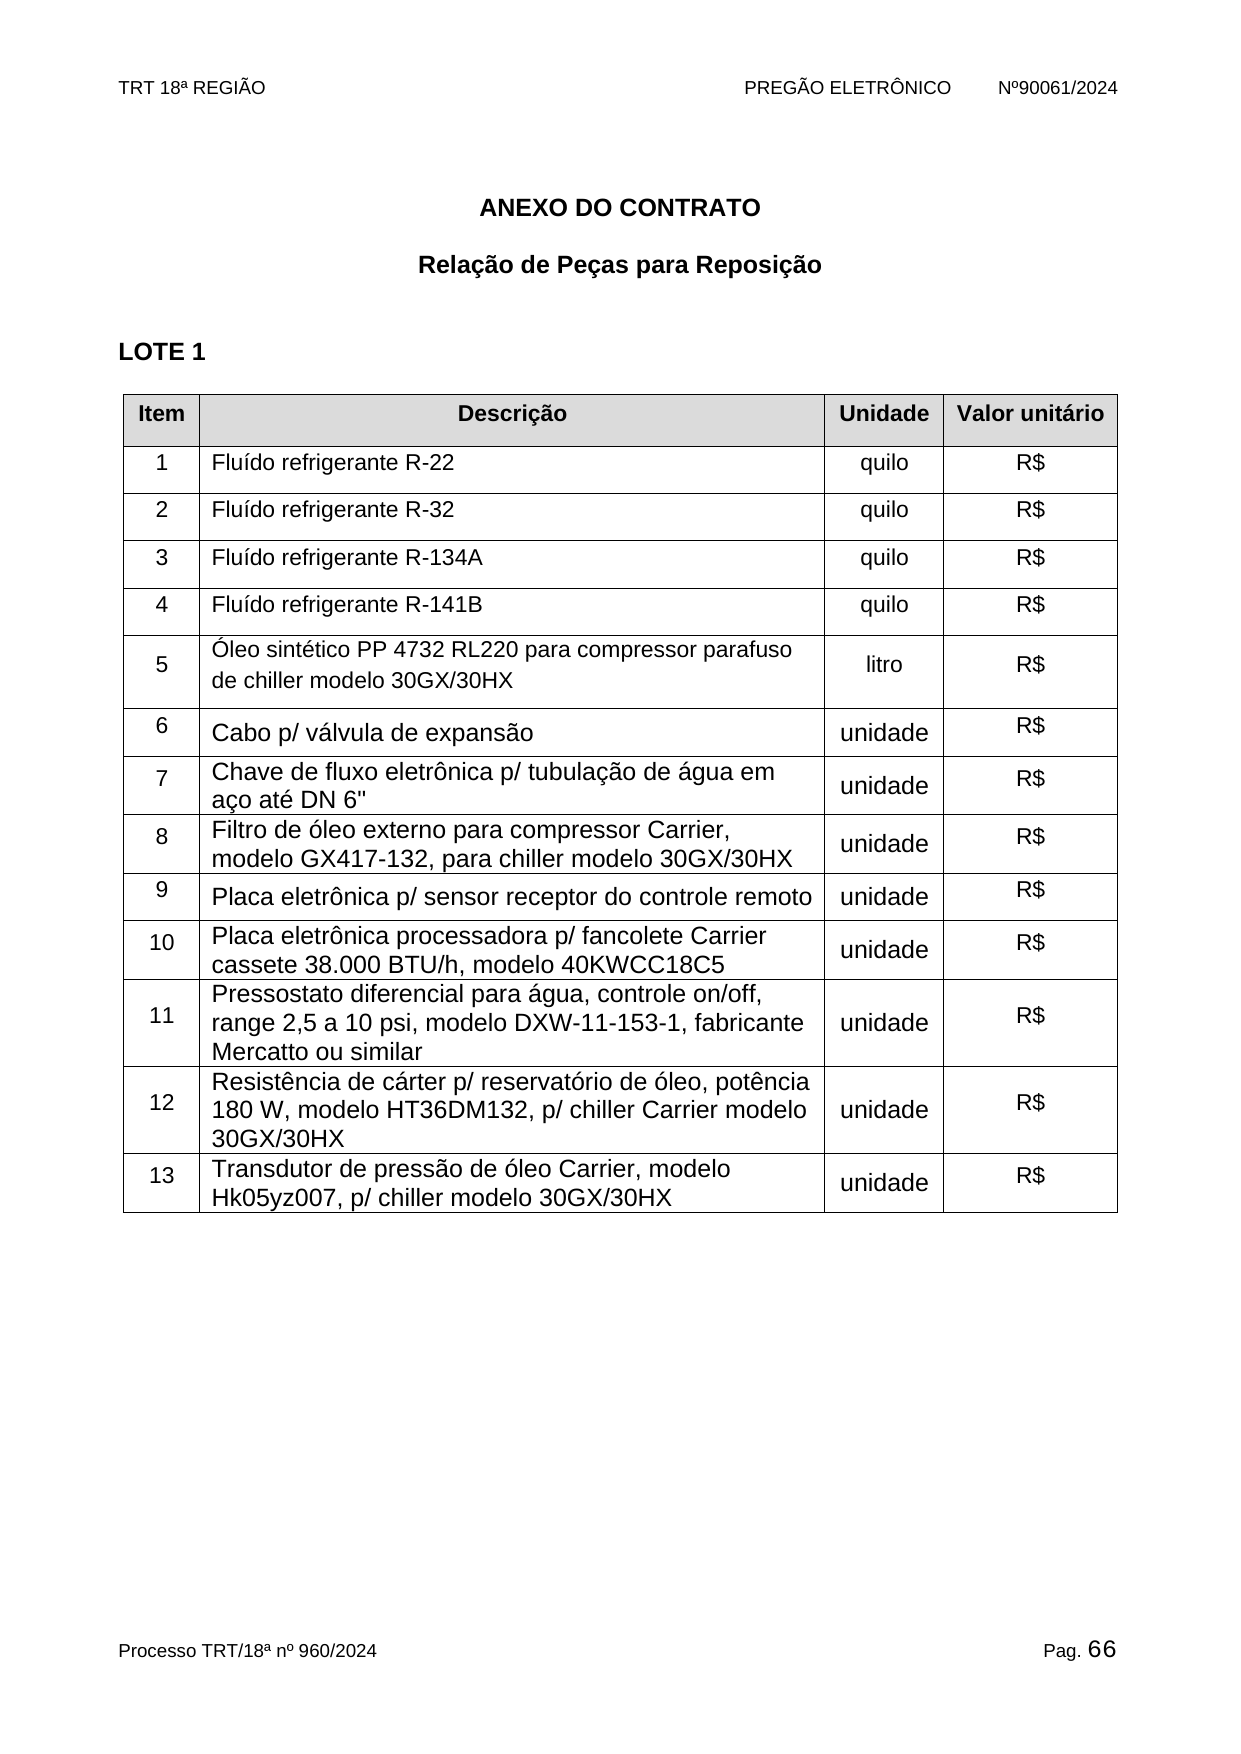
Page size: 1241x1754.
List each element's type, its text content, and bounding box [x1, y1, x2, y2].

table_cell unidade [825, 815, 943, 873]
table_header Descrição [200, 395, 824, 446]
table_cell 13 [124, 1154, 199, 1212]
table_cell quilo [825, 447, 943, 493]
table_cell Cabo p/ válvula de expansão [200, 709, 824, 756]
table_cell R$ [944, 1154, 1117, 1212]
table_cell R$ [944, 1067, 1117, 1153]
table_cell Óleo sintético PP 4732 RL220 para compressor parafuso de chiller modelo 30GX/30HX [200, 636, 824, 708]
table_cell 12 [124, 1067, 199, 1153]
table_cell litro [825, 636, 943, 708]
table_cell 8 [124, 815, 199, 873]
table_cell R$ [944, 709, 1117, 756]
table_cell quilo [825, 494, 943, 540]
table_cell 9 [124, 874, 199, 920]
table_cell unidade [825, 980, 943, 1066]
table_cell 4 [124, 589, 199, 635]
table_cell Placa eletrônica p/ sensor receptor do controle remoto [200, 874, 824, 920]
table_cell Transdutor de pressão de óleo Carrier, modelo Hk05yz007, p/ chiller modelo 30GX/30HX [200, 1154, 824, 1212]
table_cell quilo [825, 589, 943, 635]
table_cell 7 [124, 757, 199, 814]
table_cell R$ [944, 874, 1117, 920]
table_cell R$ [944, 636, 1117, 708]
table_cell unidade [825, 1154, 943, 1212]
table_cell 1 [124, 447, 199, 493]
text ANEXO DO CONTRATO [118, 193, 1122, 222]
table_cell R$ [944, 447, 1117, 493]
text Relação de Peças para Reposição [118, 251, 1122, 279]
table_cell 3 [124, 541, 199, 587]
table_cell R$ [944, 757, 1117, 814]
table_cell R$ [944, 541, 1117, 587]
text LOTE 1 [118, 337, 1122, 366]
table_cell Fluído refrigerante R-32 [200, 494, 824, 540]
table_header Item [124, 395, 199, 446]
table_header Unidade [825, 395, 943, 446]
table_cell unidade [825, 921, 943, 978]
table_cell 10 [124, 921, 199, 978]
table_cell R$ [944, 815, 1117, 873]
table_cell Filtro de óleo externo para compressor Carrier, modelo GX417-132, para chiller modelo 30GX/30HX [200, 815, 824, 873]
table_cell unidade [825, 757, 943, 814]
table_cell unidade [825, 874, 943, 920]
table_cell Resistência de cárter p/ reservatório de óleo, potência 180 W, modelo HT36DM132, p/ chiller Carrier modelo 30GX/30HX [200, 1067, 824, 1153]
table_cell 11 [124, 980, 199, 1066]
table_cell unidade [825, 709, 943, 756]
table_cell R$ [944, 494, 1117, 540]
table_cell 5 [124, 636, 199, 708]
table_cell Fluído refrigerante R-134A [200, 541, 824, 587]
table_cell Fluído refrigerante R-22 [200, 447, 824, 493]
table_cell quilo [825, 541, 943, 587]
table_cell R$ [944, 589, 1117, 635]
table_header Valor unitário [944, 395, 1117, 446]
table_cell Chave de fluxo eletrônica p/ tubulação de água em aço até DN 6" [200, 757, 824, 814]
table_cell R$ [944, 921, 1117, 978]
table_cell 6 [124, 709, 199, 756]
table_cell R$ [944, 980, 1117, 1066]
table_cell Pressostato diferencial para água, controle on/off, range 2,5 a 10 psi, modelo DXW-11-153-1, fabricante Mercatto ou similar [200, 980, 824, 1066]
table_cell 2 [124, 494, 199, 540]
table_cell unidade [825, 1067, 943, 1153]
table_cell Fluído refrigerante R-141B [200, 589, 824, 635]
table_cell Placa eletrônica processadora p/ fancolete Carrier cassete 38.000 BTU/h, modelo 40KWCC18C5 [200, 921, 824, 978]
